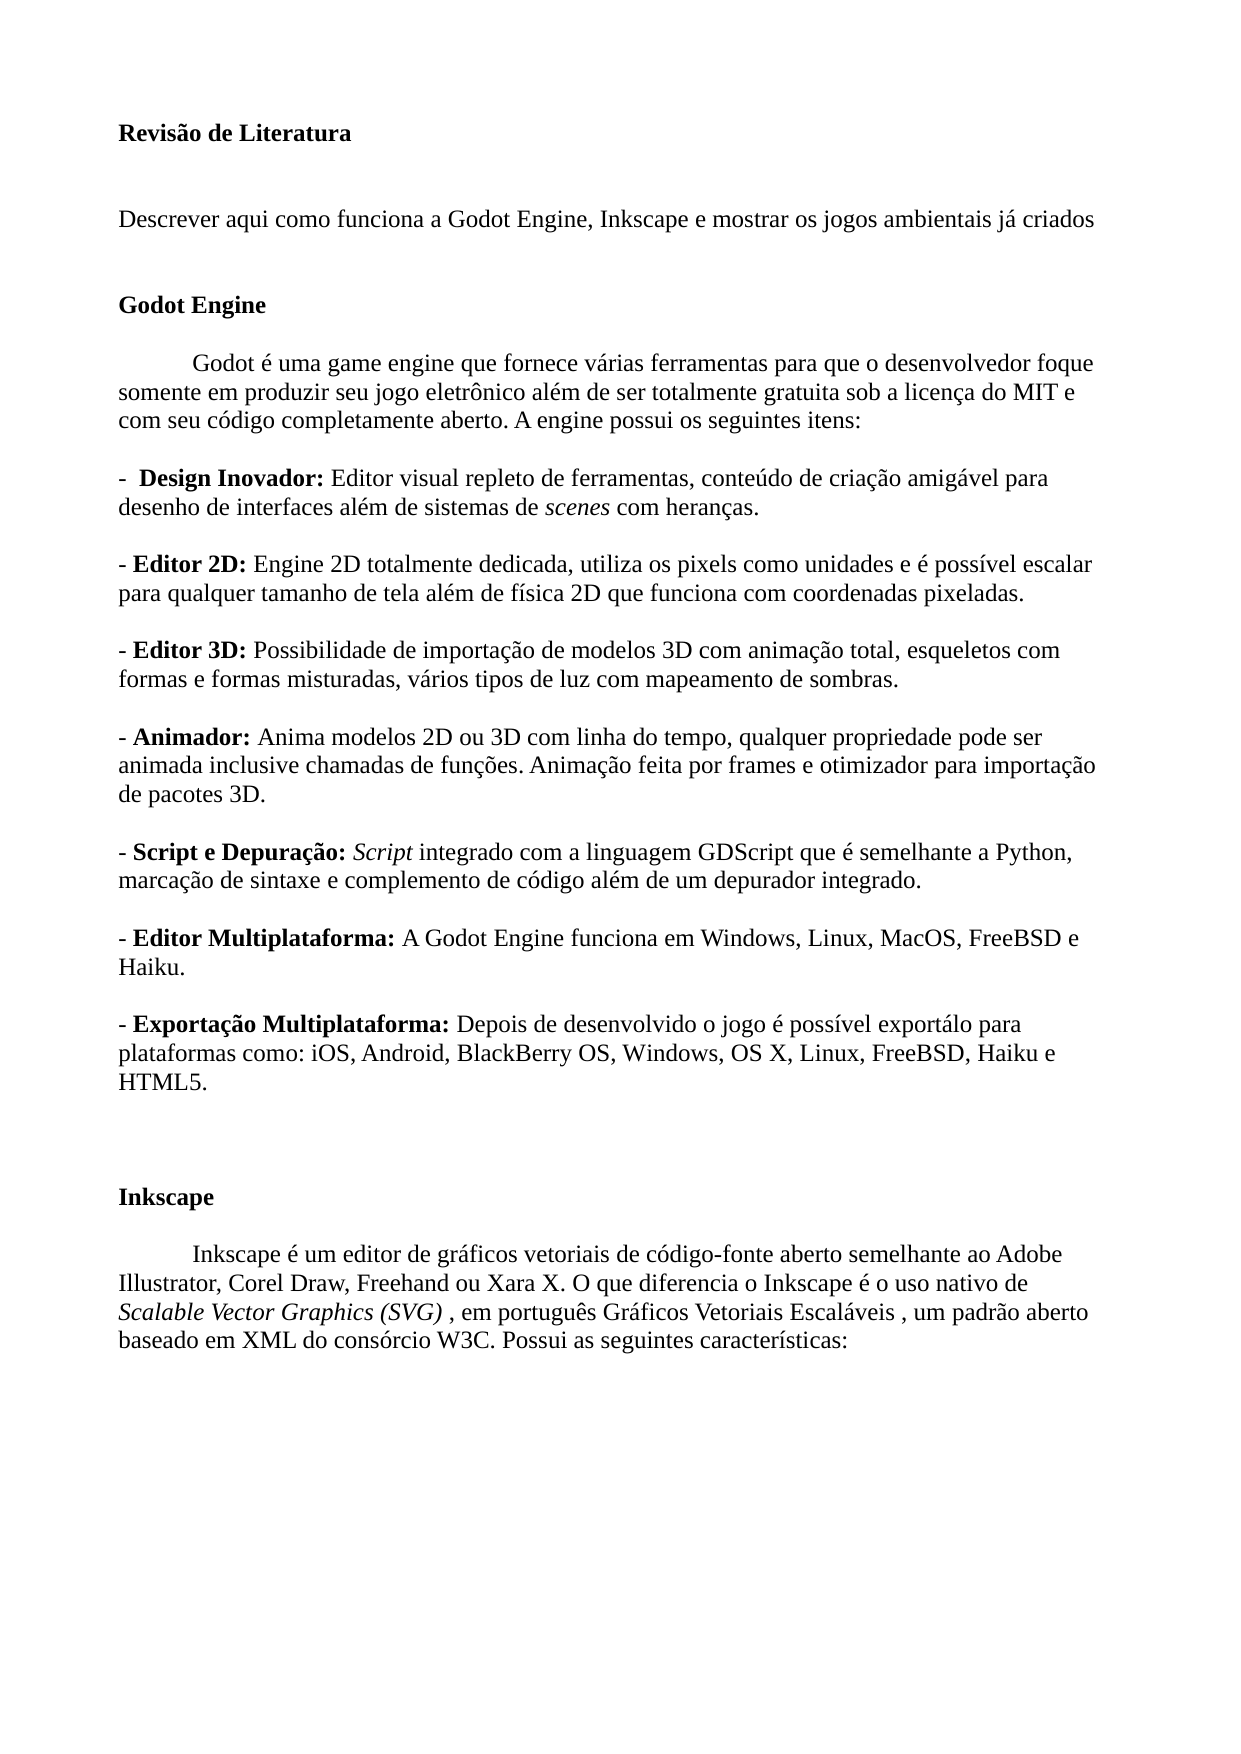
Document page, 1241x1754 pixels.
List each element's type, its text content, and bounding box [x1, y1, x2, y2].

text Godot Engine [118, 291, 1122, 319]
text - Design Inovador: Editor visual repleto de ferramentas, conteúdo de criação amigável para desenho de interfaces além de sistemas de scenes com heranças. [118, 463, 1122, 521]
text Inkscape é um editor de gráficos vetoriais de código-fonte aberto semelhante ao Adobe Illustrator, Corel Draw, Freehand ou Xara X. O que diferencia o Inkscape é o uso nativo de Scalable Vector Graphics (SVG) , em português Gráficos Vetoriais Escaláveis , um padrão aberto baseado em XML do consórcio W3C. Possui as seguintes características: [118, 1239, 1122, 1354]
text Inkscape [118, 1182, 1122, 1211]
text - Animador: Anima modelos 2D ou 3D com linha do tempo, qualquer propriedade pode ser animada inclusive chamadas de funções. Animação feita por frames e otimizador para importação de pacotes 3D. [118, 722, 1122, 808]
text - Editor Multiplataforma: A Godot Engine funciona em Windows, Linux, MacOS, FreeBSD e Haiku. [118, 923, 1122, 981]
text - Script e Depuração: Script integrado com a linguagem GDScript que é semelhante a Python, marcação de sintaxe e complemento de código além de um depurador integrado. [118, 837, 1122, 894]
text Revisão de Literatura [118, 118, 1122, 147]
text Descrever aqui como funciona a Godot Engine, Inkscape e mostrar os jogos ambientais já criados [118, 204, 1122, 233]
text - Editor 3D: Possibilidade de importação de modelos 3D com animação total, esqueletos com formas e formas misturadas, vários tipos de luz com mapeamento de sombras. [118, 636, 1122, 693]
text Godot é uma game engine que fornece várias ferramentas para que o desenvolvedor foque somente em produzir seu jogo eletrônico além de ser totalmente gratuita sob a licença do MIT e com seu código completamente aberto. A engine possui os seguintes itens: [118, 348, 1122, 434]
text - Editor 2D: Engine 2D totalmente dedicada, utiliza os pixels como unidades e é possível escalar para qualquer tamanho de tela além de física 2D que funciona com coordenadas pixeladas. [118, 549, 1122, 607]
text - Exportação Multiplataforma: Depois de desenvolvido o jogo é possível exportálo para plataformas como: iOS, Android, BlackBerry OS, Windows, OS X, Linux, FreeBSD, Haiku e HTML5. [118, 1009, 1122, 1096]
